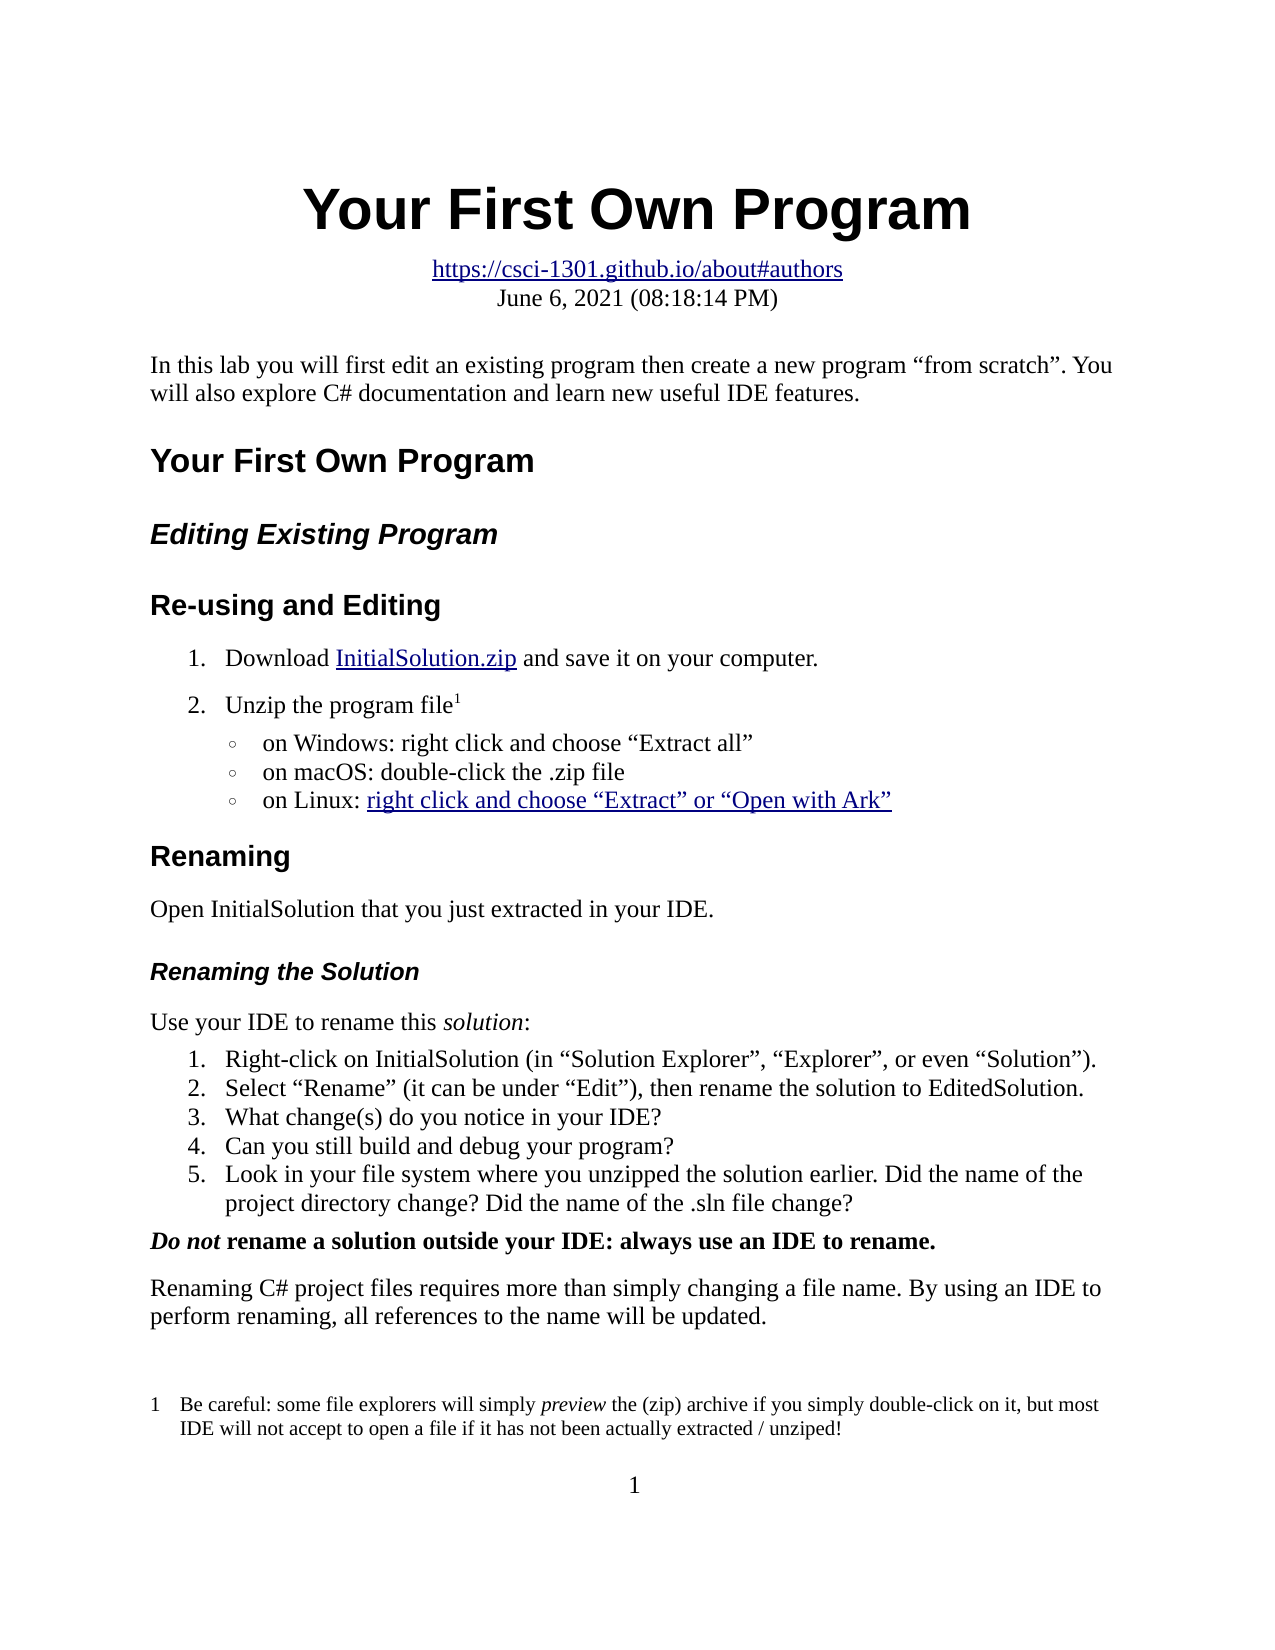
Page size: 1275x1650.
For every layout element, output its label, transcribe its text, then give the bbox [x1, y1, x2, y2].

list Be careful: some file explorers will simply preview the (zip) archive if you simply double-click on it, but most IDE will not accept to open a file if it has not been actually extracted / unziped! [150, 1392, 1125, 1440]
text In this lab you will first edit an existing program then create a new program “from scratch”. You will also explore C# documentation and learn new useful IDE features. [150, 350, 1125, 407]
list on macOS: double-click the .zip file [225, 757, 1125, 785]
list Select “Rename” (it can be under “Edit”), then rename the solution to EditedSolution. [187, 1073, 1125, 1102]
list Right-click on InitialSolution (in “Solution Explorer”, “Explorer”, or even “Solution”). [187, 1044, 1125, 1073]
subtitle Re-using and Editing [150, 588, 1125, 622]
title Your First Own Program [150, 175, 1125, 242]
text Do not rename a solution outside your IDE: always use an IDE to rename. [150, 1226, 1125, 1255]
list Look in your file system where you unzipped the solution earlier. Did the name of the project directory change? Did the name of the .sln file change? [187, 1159, 1125, 1217]
text https://csci-1301.github.io/about#authors [150, 254, 1125, 283]
text June 6, 2021 (08:18:14 PM) [150, 283, 1125, 312]
list Unzip the program file [187, 690, 1125, 719]
text Use your IDE to rename this solution: [150, 1007, 1125, 1036]
text Renaming C# project files requires more than simply changing a file name. By using an IDE to perform renaming, all references to the name will be updated. [150, 1273, 1125, 1330]
list on Linux: right click and choose “Extract” or “Open with Ark” [225, 785, 1125, 814]
list on Windows: right click and choose “Extract all” [225, 728, 1125, 757]
subtitle Renaming [150, 839, 1125, 873]
subtitle Renaming the Solution [150, 957, 1125, 985]
list What change(s) do you notice in your IDE? [187, 1102, 1125, 1131]
list Can you still build and debug your program? [187, 1131, 1125, 1159]
subtitle Your First Own Program [150, 441, 1125, 480]
text Open InitialSolution that you just extracted in your IDE. [150, 894, 1125, 923]
list Download InitialSolution.zip and save it on your computer. [187, 643, 1125, 672]
subtitle Editing Existing Program [150, 517, 1125, 551]
